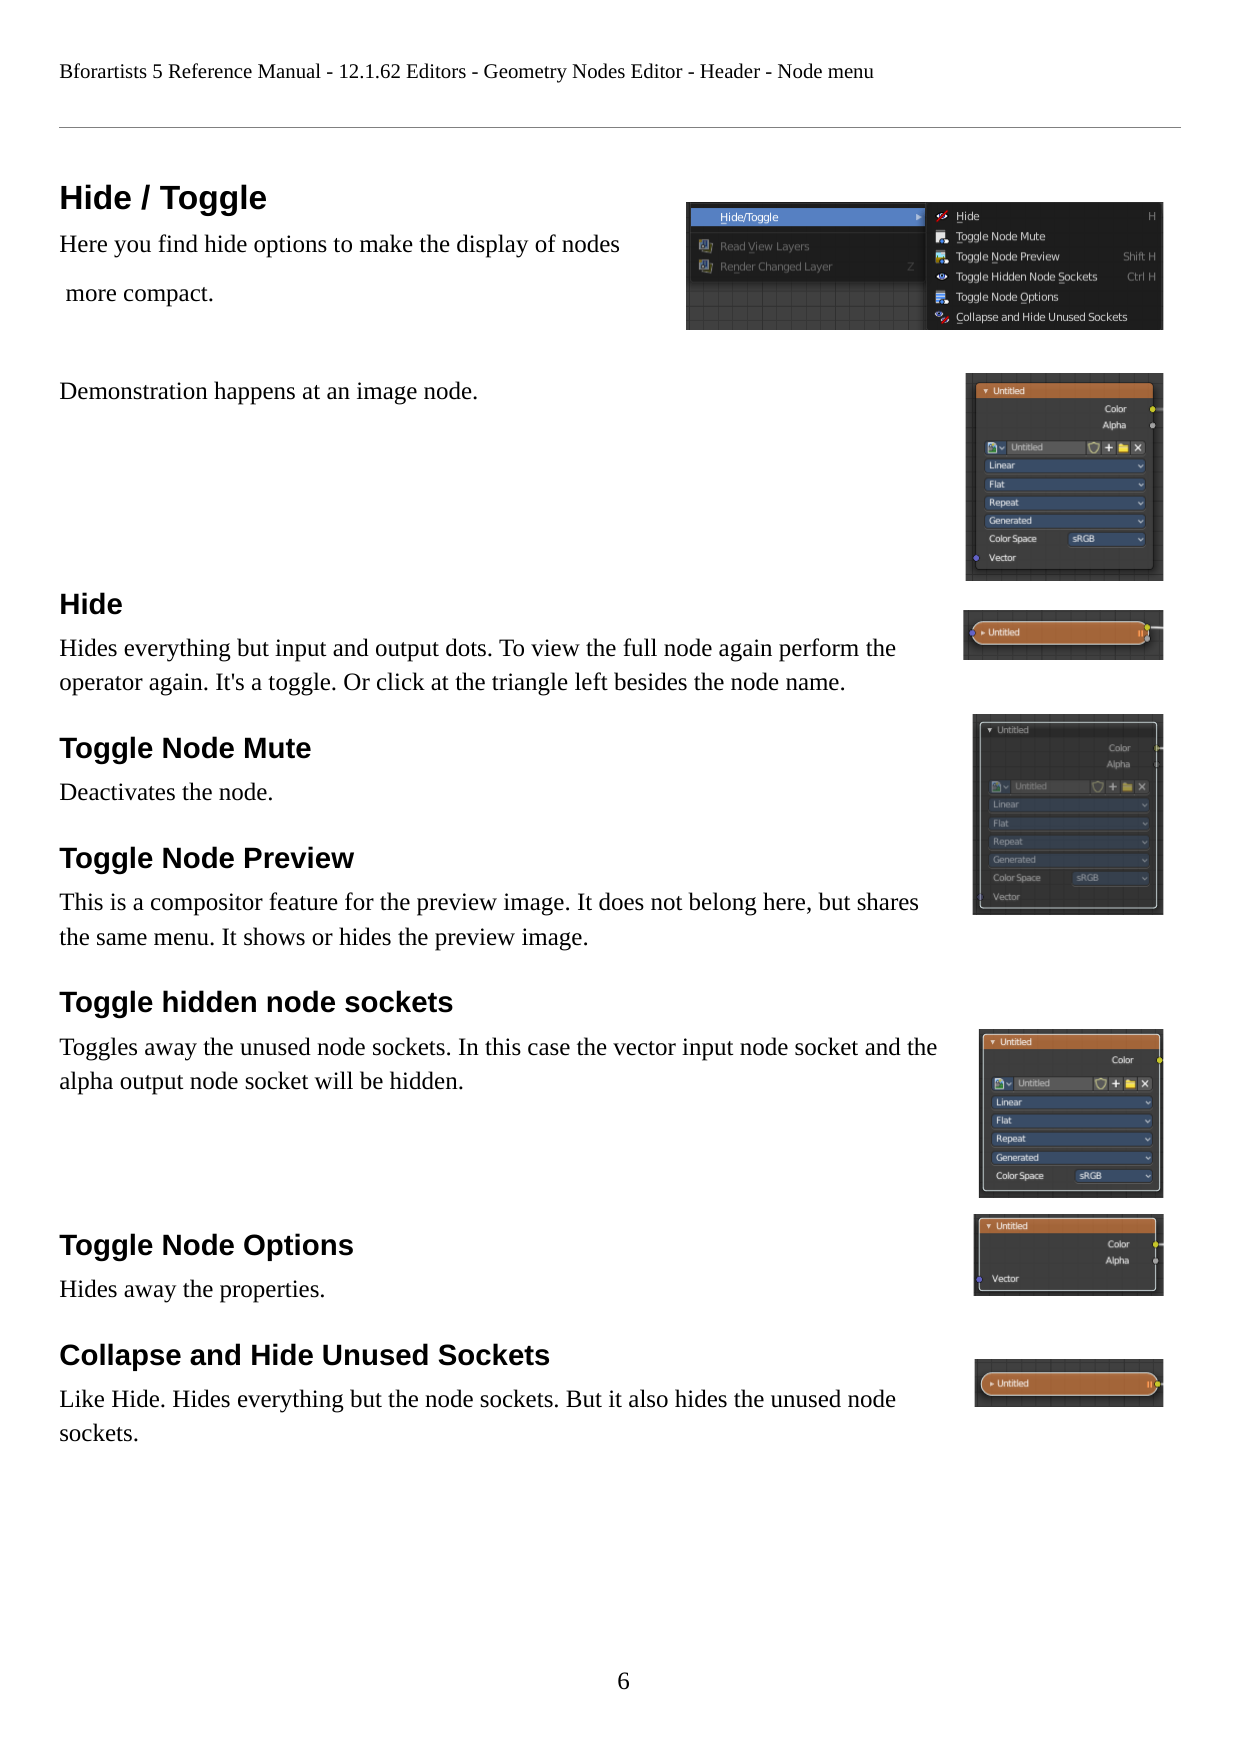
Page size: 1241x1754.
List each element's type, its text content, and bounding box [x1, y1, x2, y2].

subtitle Toggle Node Options [59, 1228, 973, 1262]
text Hides everything but input and output dots. To view the full node again perform the operator again. It's a toggle. Or click at the triangle left besides the node name. [59, 633, 1181, 696]
text Here you find hide options to make the display of nodes [59, 229, 686, 257]
picture [972, 714, 1164, 915]
subtitle [1164, 841, 1181, 875]
text Deactivates the node. [59, 777, 972, 806]
text This is a compositor feature for the preview image. It does not belong here, but shares the same menu. It shows or hides the preview image. [59, 887, 1181, 951]
picture [978, 1029, 1164, 1198]
picture [974, 1359, 1164, 1407]
subtitle Hide / Toggle [59, 178, 1181, 216]
subtitle Toggle Node Preview [59, 841, 972, 875]
text Toggles away the unused node sockets. In this case the vector input node socket and the alpha output node socket will be hidden. [59, 1032, 978, 1095]
subtitle Toggle Node Mute [59, 731, 972, 765]
subtitle Toggle hidden node sockets [59, 985, 1181, 1019]
text more compact. [59, 278, 686, 307]
subtitle Collapse and Hide Unused Sockets [59, 1338, 1181, 1372]
picture [963, 610, 1164, 660]
text Hides away the properties. [59, 1274, 1181, 1303]
subtitle [1164, 1228, 1181, 1262]
picture [686, 202, 1164, 330]
text Demonstration happens at an image node. [59, 376, 965, 405]
subtitle Hide [59, 587, 1181, 621]
picture [973, 1214, 1164, 1296]
text [1164, 777, 1181, 806]
subtitle [1164, 731, 1181, 765]
picture [965, 373, 1164, 581]
text [1164, 278, 1181, 307]
text Like Hide. Hides everything but the node sockets. But it also hides the unused node sockets. [59, 1384, 1181, 1447]
